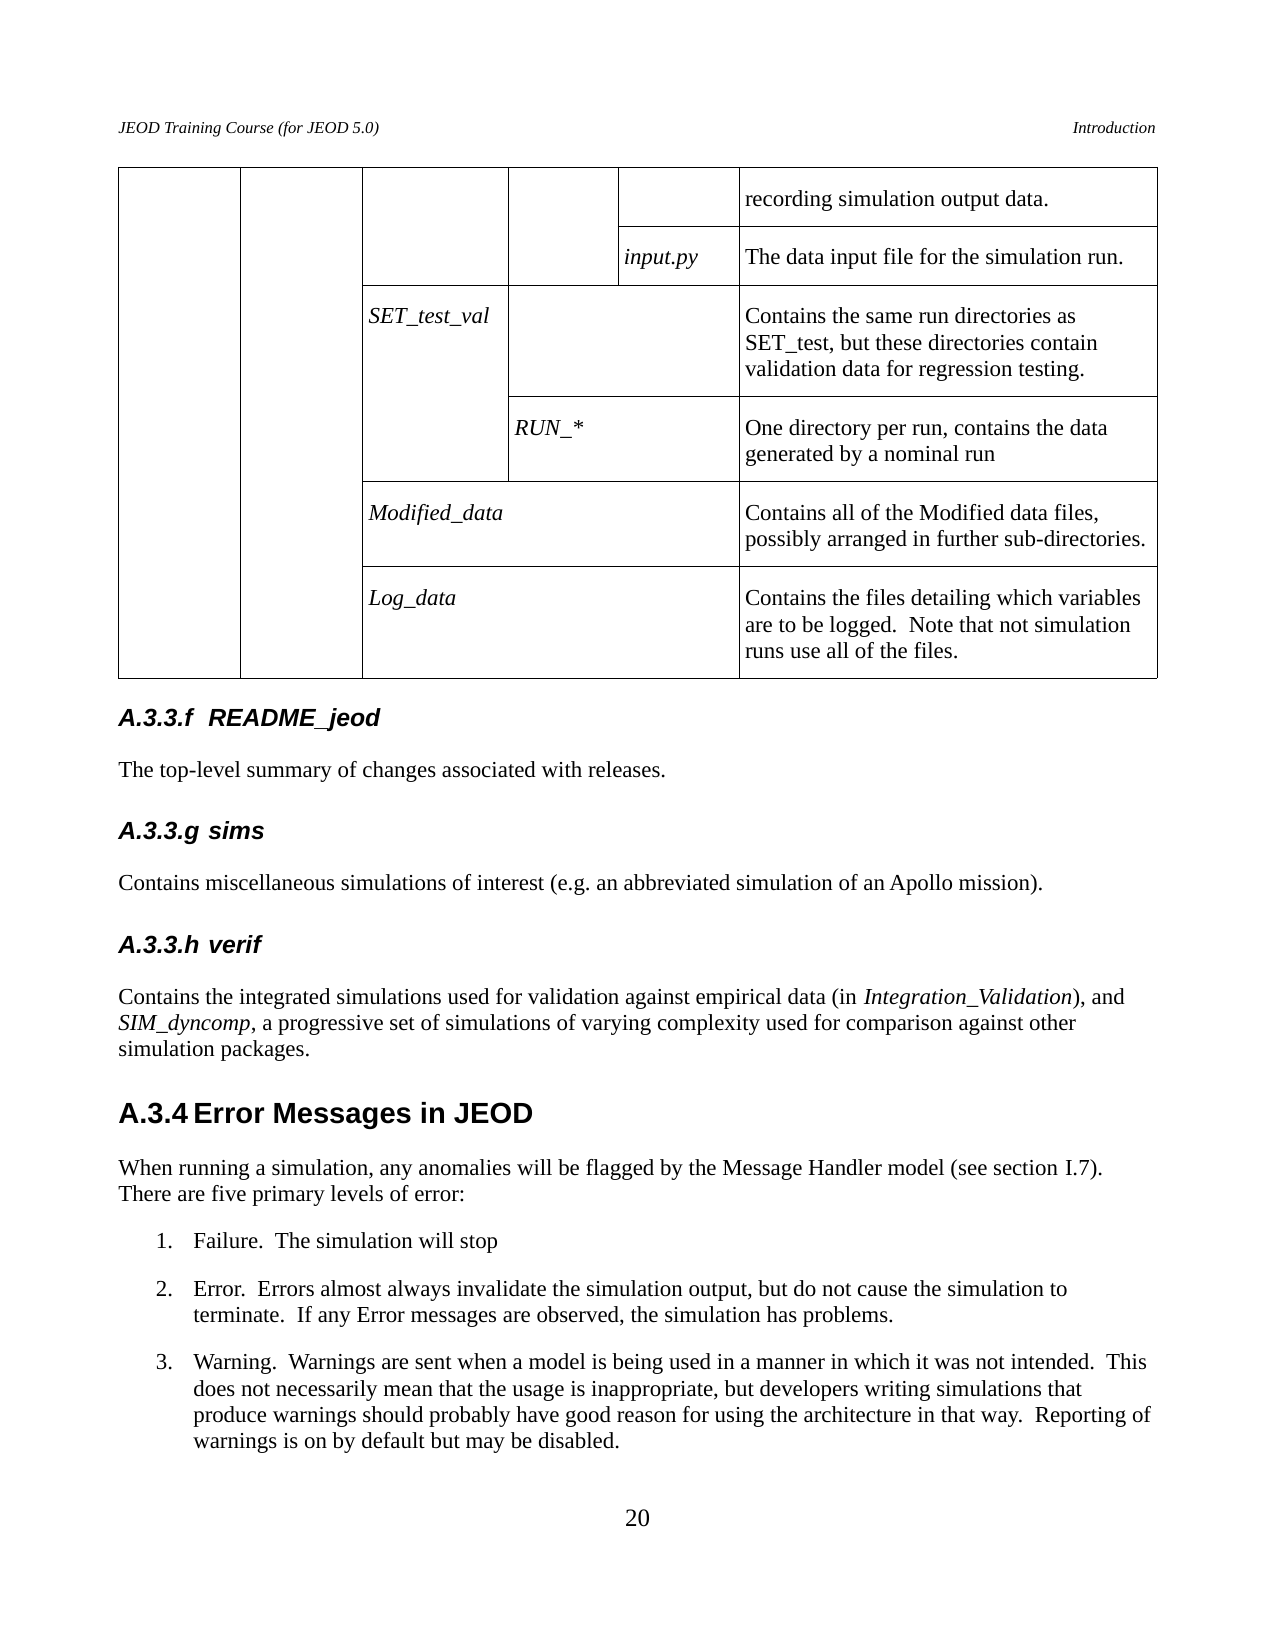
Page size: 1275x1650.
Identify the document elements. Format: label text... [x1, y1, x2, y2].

table_cell RUN_* [509, 397, 739, 481]
subtitle verif [118, 930, 1157, 958]
text The top-level summary of changes associated with releases. [118, 756, 1157, 782]
list Failure. The simulation will stop [156, 1227, 1157, 1254]
table_cell Contains all of the Modified data files, possibly arranged in further sub-directories. [740, 482, 1157, 566]
table_cell One directory per run, contains the data generated by a nominal run [740, 397, 1157, 481]
list Error. Errors almost always invalidate the simulation output, but do not cause the simulation to terminate. If any Error messages are observed, the simulation has problems. [156, 1275, 1157, 1327]
subtitle sims [118, 816, 1157, 845]
table_cell [619, 168, 739, 226]
subtitle README_jeod [118, 703, 1157, 732]
table_cell [509, 168, 618, 284]
table_cell SET_test_val [363, 286, 508, 481]
table_cell Contains the files detailing which variables are to be logged. Note that not simulation runs use all of the files. [740, 567, 1157, 678]
text Contains miscellaneous simulations of interest (e.g. an abbreviated simulation of an Apollo mission). [118, 869, 1157, 896]
table_cell Modified_data [363, 482, 739, 566]
table_cell recording simulation output data. [740, 168, 1157, 226]
list Warning. Warnings are sent when a model is being used in a manner in which it was not intended. This does not necessarily mean that the usage is inappropriate, but developers writing simulations that produce warnings should probably have good reason for using the architecture in that way. Reporting of warnings is on by default but may be disabled. [156, 1348, 1157, 1454]
table_cell [363, 168, 508, 284]
table_cell [509, 286, 739, 396]
table_cell Log_data [363, 567, 739, 678]
table_cell [241, 168, 362, 678]
table_cell [119, 168, 240, 678]
table_cell Contains the same run directories as SET_test, but these directories contain validation data for regression testing. [740, 286, 1157, 396]
subtitle Error Messages in JEOD [118, 1096, 1157, 1129]
table_cell input.py [619, 227, 739, 284]
text Contains the integrated simulations used for validation against empirical data (in Integration_Validation), and SIM_dyncomp, a progressive set of simulations of varying complexity used for comparison against other simulation packages. [118, 983, 1157, 1062]
text When running a simulation, any anomalies will be flagged by the Message Handler model (see section I.7). There are five primary levels of error: [118, 1154, 1157, 1207]
table_cell The data input file for the simulation run. [740, 227, 1157, 284]
